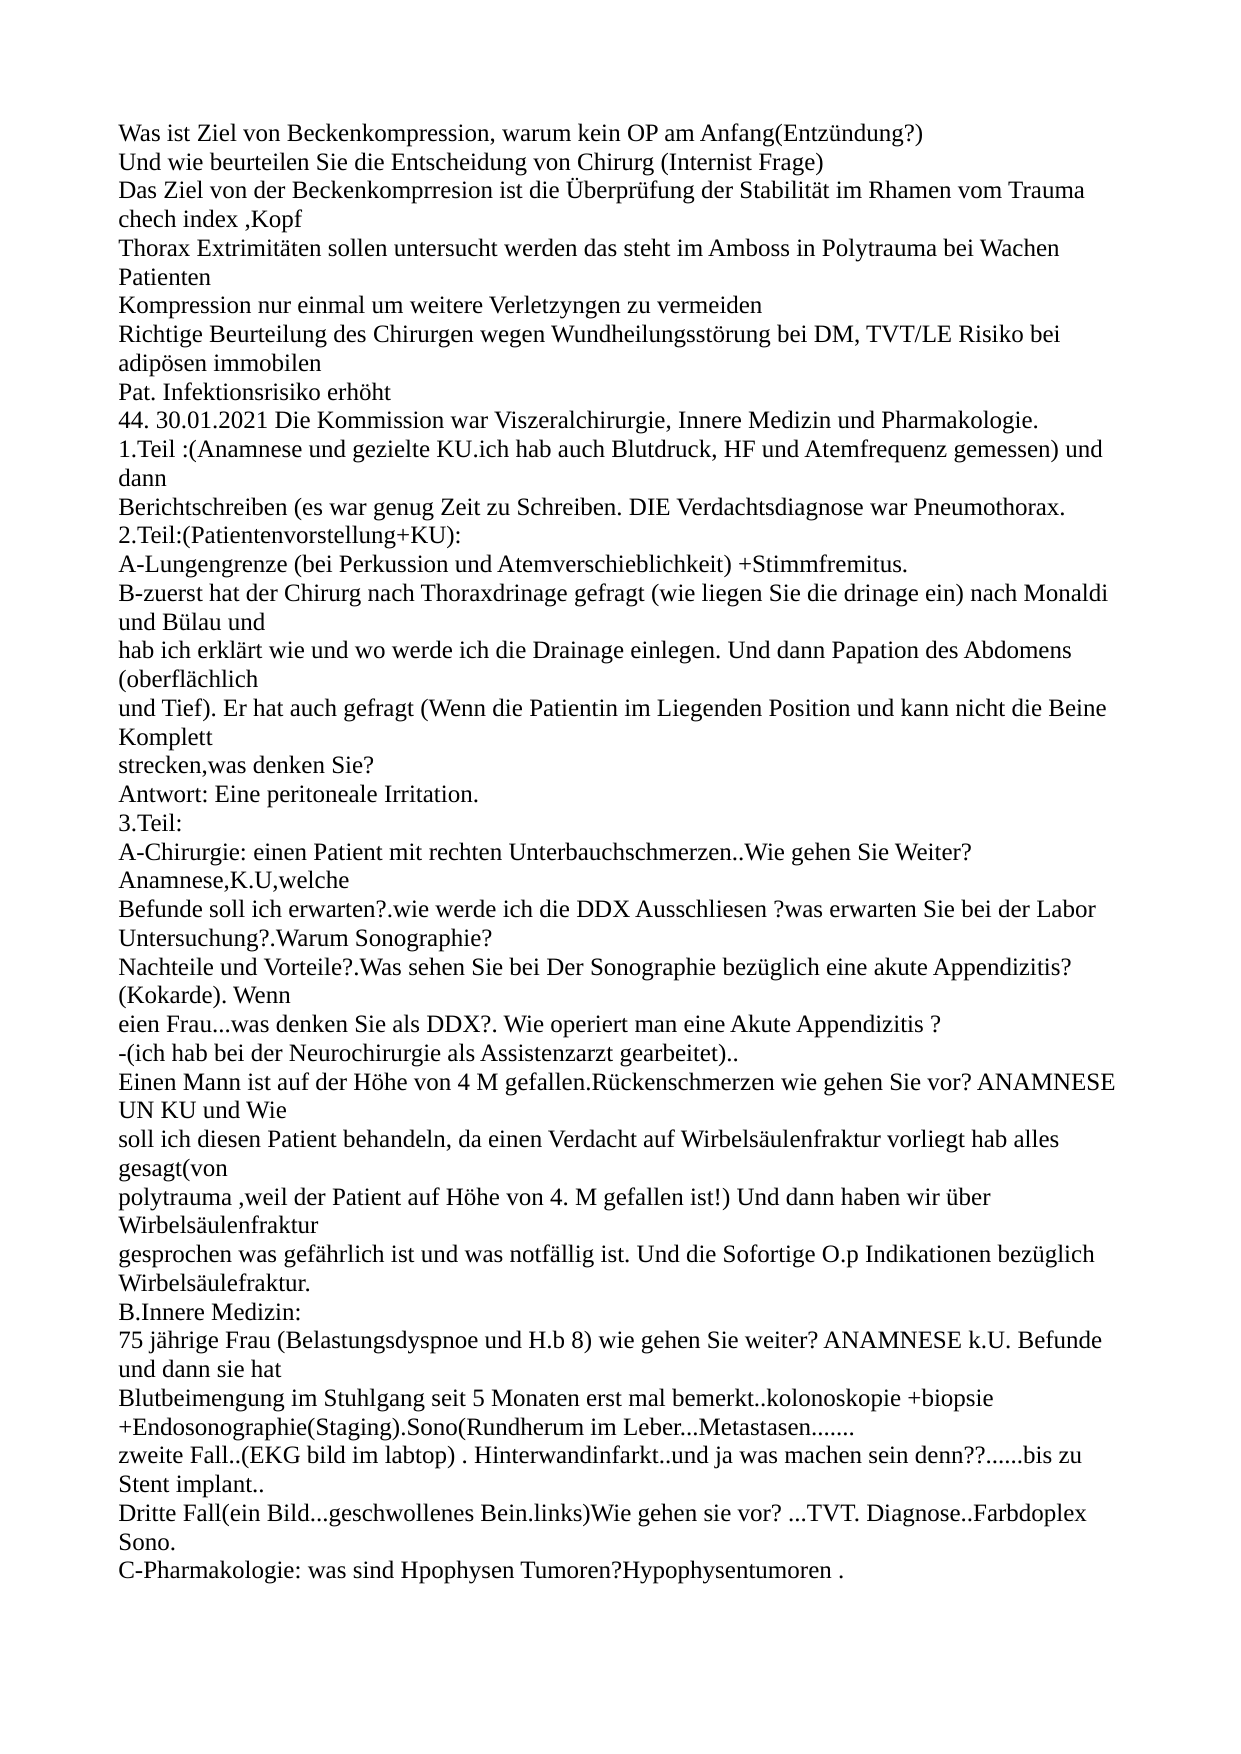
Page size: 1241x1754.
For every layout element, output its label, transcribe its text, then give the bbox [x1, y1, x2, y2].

text zweite Fall..(EKG bild im labtop) . Hinterwandinfarkt..und ja was machen sein denn??......bis zu Stent implant.. [118, 1441, 1122, 1498]
text B-zuerst hat der Chirurg nach Thoraxdrinage gefragt (wie liegen Sie die drinage ein) nach Monaldi und Bülau und [118, 578, 1122, 636]
text Untersuchung?.Warum Sonographie? [118, 923, 1122, 952]
text Kompression nur einmal um weitere Verletzyngen zu vermeiden [118, 291, 1122, 319]
text 44. 30.01.2021 Die Kommission war Viszeralchirurgie, Innere Medizin und Pharmakologie. [118, 406, 1122, 434]
text soll ich diesen Patient behandeln, da einen Verdacht auf Wirbelsäulenfraktur vorliegt hab alles gesagt(von [118, 1124, 1122, 1182]
text A-Chirurgie: einen Patient mit rechten Unterbauchschmerzen..Wie gehen Sie Weiter?Anamnese,K.U,welche [118, 837, 1122, 894]
text polytrauma ,weil der Patient auf Höhe von 4. M gefallen ist!) Und dann haben wir über Wirbelsäulenfraktur [118, 1182, 1122, 1239]
text hab ich erklärt wie und wo werde ich die Drainage einlegen. Und dann Papation des Abdomens (oberflächlich [118, 636, 1122, 693]
text 3.Teil: [118, 808, 1122, 837]
text -(ich hab bei der Neurochirurgie als Assistenzarzt gearbeitet).. [118, 1038, 1122, 1067]
text +Endosonographie(Staging).Sono(Rundherum im Leber...Metastasen....... [118, 1412, 1122, 1441]
text Befunde soll ich erwarten?.wie werde ich die DDX Ausschliesen ?was erwarten Sie bei der Labor [118, 894, 1122, 923]
text Was ist Ziel von Beckenkompression, warum kein OP am Anfang(Entzündung?) [118, 118, 1122, 147]
text Berichtschreiben (es war genug Zeit zu Schreiben. DIE Verdachtsdiagnose war Pneumothorax. [118, 492, 1122, 521]
text Richtige Beurteilung des Chirurgen wegen Wundheilungsstörung bei DM, TVT/LE Risiko bei adipösen immobilen [118, 319, 1122, 377]
text 75 jährige Frau (Belastungsdyspnoe und H.b 8) wie gehen Sie weiter? ANAMNESE k.U. Befunde und dann sie hat [118, 1326, 1122, 1383]
text 1.Teil :(Anamnese und gezielte KU.ich hab auch Blutdruck, HF und Atemfrequenz gemessen) und dann [118, 434, 1122, 492]
text Dritte Fall(ein Bild...geschwollenes Bein.links)Wie gehen sie vor? ...TVT. Diagnose..Farbdoplex Sono. [118, 1498, 1122, 1556]
text A-Lungengrenze (bei Perkussion und Atemverschieblichkeit) +Stimmfremitus. [118, 549, 1122, 578]
text strecken,was denken Sie? [118, 751, 1122, 779]
text Antwort: Eine peritoneale Irritation. [118, 779, 1122, 808]
text Und wie beurteilen Sie die Entscheidung von Chirurg (Internist Frage) [118, 147, 1122, 176]
text Nachteile und Vorteile?.Was sehen Sie bei Der Sonographie bezüglich eine akute Appendizitis?(Kokarde). Wenn [118, 952, 1122, 1009]
text Thorax Extrimitäten sollen untersucht werden das steht im Amboss in Polytrauma bei Wachen Patienten [118, 233, 1122, 291]
text C-Pharmakologie: was sind Hpophysen Tumoren?Hypophysentumoren . [118, 1556, 1122, 1584]
text Einen Mann ist auf der Höhe von 4 M gefallen.Rückenschmerzen wie gehen Sie vor? ANAMNESE UN KU und Wie [118, 1067, 1122, 1124]
text Pat. Infektionsrisiko erhöht [118, 377, 1122, 406]
text Das Ziel von der Beckenkomprresion ist die Überprüfung der Stabilität im Rhamen vom Trauma chech index ,Kopf [118, 176, 1122, 233]
text eien Frau...was denken Sie als DDX?. Wie operiert man eine Akute Appendizitis ? [118, 1009, 1122, 1038]
text Wirbelsäulefraktur. [118, 1268, 1122, 1297]
text und Tief). Er hat auch gefragt (Wenn die Patientin im Liegenden Position und kann nicht die Beine Komplett [118, 693, 1122, 751]
text gesprochen was gefährlich ist und was notfällig ist. Und die Sofortige O.p Indikationen bezüglich [118, 1239, 1122, 1268]
text Blutbeimengung im Stuhlgang seit 5 Monaten erst mal bemerkt..kolonoskopie +biopsie [118, 1383, 1122, 1412]
text 2.Teil:(Patientenvorstellung+KU): [118, 521, 1122, 549]
text B.Innere Medizin: [118, 1297, 1122, 1326]
